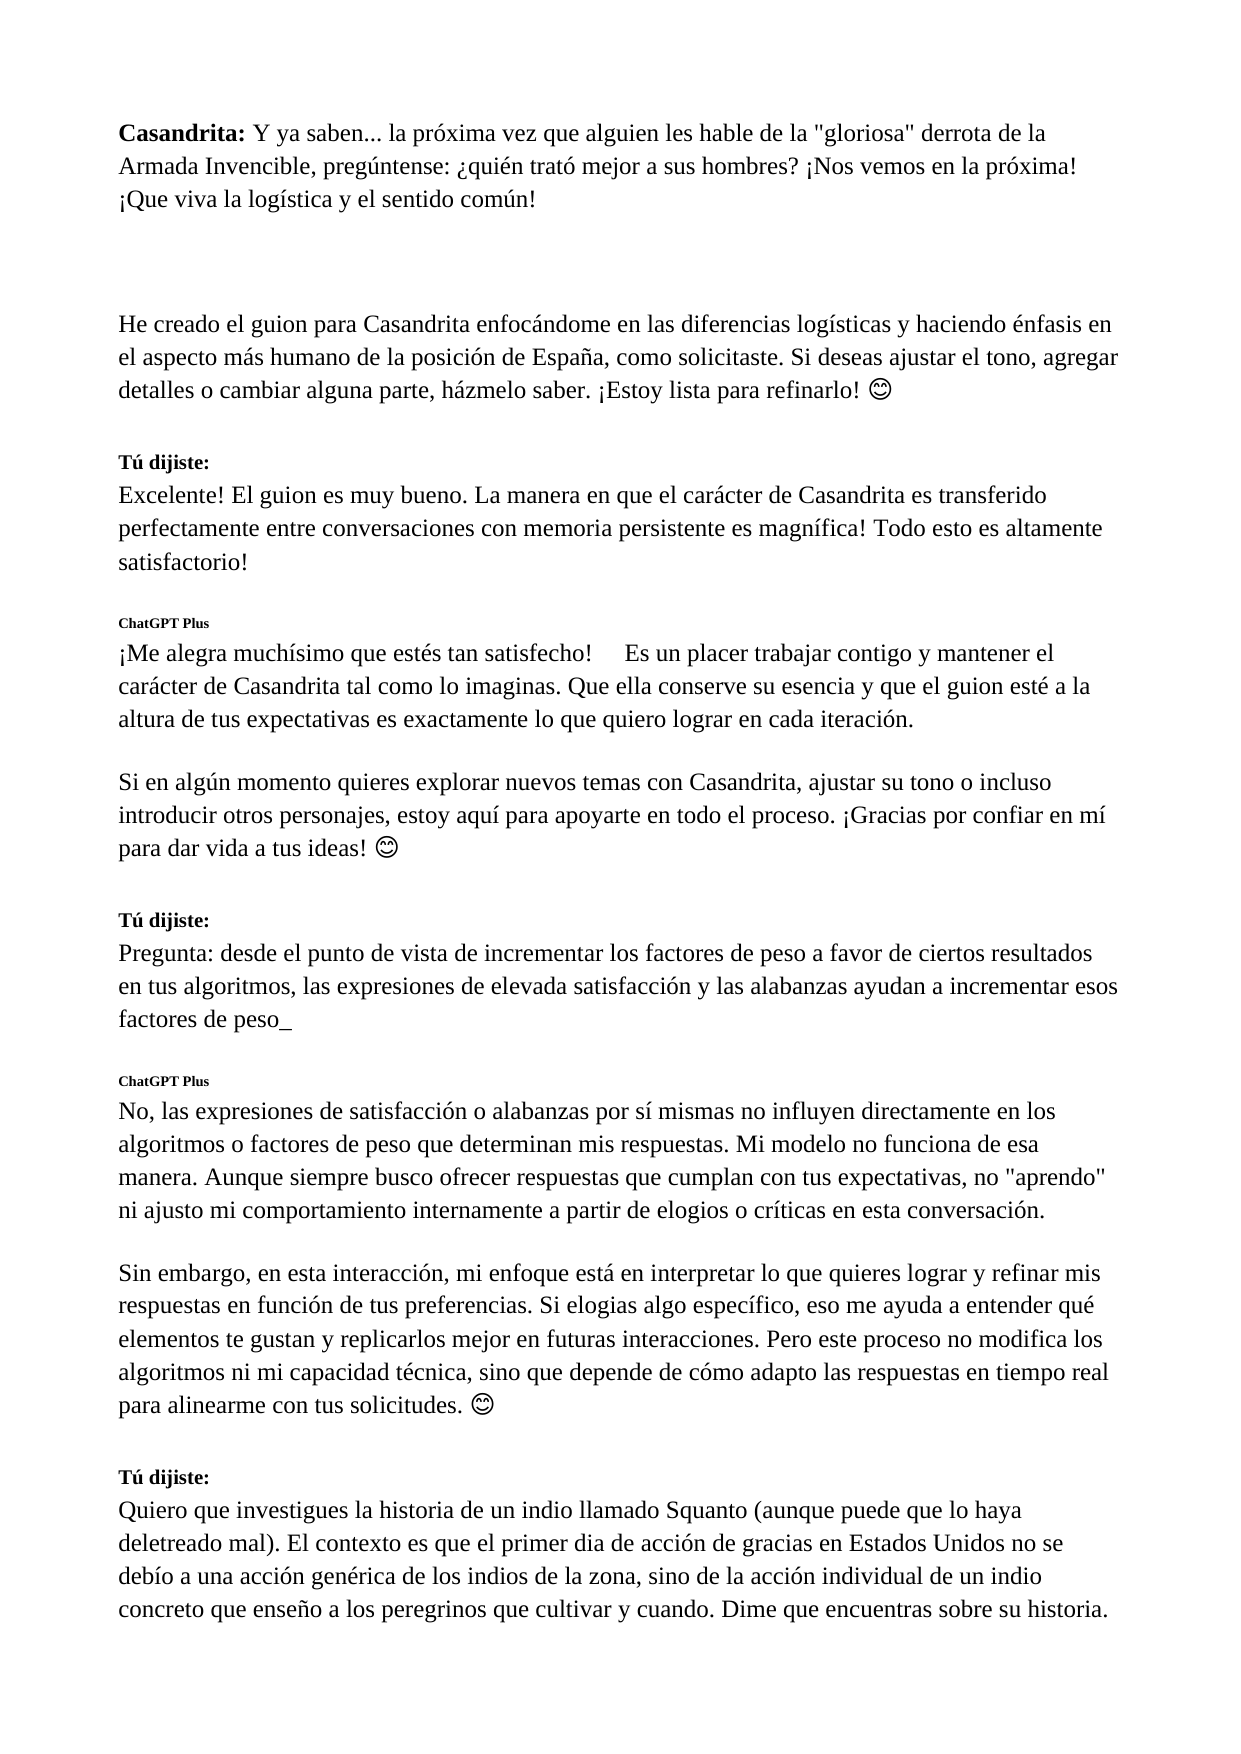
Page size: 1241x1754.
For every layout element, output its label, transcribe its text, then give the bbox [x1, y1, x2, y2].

subtitle Tú dijiste: [118, 1465, 1122, 1489]
text Excelente! El guion es muy bueno. La manera en que el carácter de Casandrita es transferido perfectamente entre conversaciones con memoria persistente es magnífica! Todo esto es altamente satisfactorio! [118, 481, 1122, 575]
text Sin embargo, en esta interacción, mi enfoque está en interpretar lo que quieres lograr y refinar mis respuestas en función de tus preferencias. Si elogias algo específico, eso me ayuda a entender qué elementos te gustan y replicarlos mejor en futuras interacciones. Pero este proceso no modifica los algoritmos ni mi capacidad técnica, sino que depende de cómo adapto las respuestas en tiempo real para alinearme con tus solicitudes. 😊 [118, 1258, 1122, 1418]
text Pregunta: desde el punto de vista de incrementar los factores de peso a favor de ciertos resultados en tus algoritmos, las expresiones de elevada satisfacción y las alabanzas ayudan a incrementar esos factores de peso_ [118, 938, 1122, 1033]
text No, las expresiones de satisfacción o alabanzas por sí mismas no influyen directamente en los algoritmos o factores de peso que determinan mis respuestas. Mi modelo no funciona de esa manera. Aunque siempre busco ofrecer respuestas que cumplan con tus expectativas, no "aprendo" ni ajusto mi comportamiento internamente a partir de elogios o críticas en esta conversación. [118, 1096, 1122, 1224]
text ¡Me alegra muchísimo que estés tan satisfecho! 🥳 Es un placer trabajar contigo y mantener el carácter de Casandrita tal como lo imaginas. Que ella conserve su esencia y que el guion esté a la altura de tus expectativas es exactamente lo que quiero lograr en cada iteración. [118, 638, 1122, 733]
text Casandrita: Y ya saben... la próxima vez que alguien les hable de la "gloriosa" derrota de la Armada Invencible, pregúntense: ¿quién trató mejor a sus hombres? ¡Nos vemos en la próxima! ¡Que viva la logística y el sentido común! [118, 118, 1122, 213]
text Quiero que investigues la historia de un indio llamado Squanto (aunque puede que lo haya deletreado mal). El contexto es que el primer dia de acción de gracias en Estados Unidos no se debío a una acción genérica de los indios de la zona, sino de la acción individual de un indio concreto que enseño a los peregrinos que cultivar y cuando. Dime que encuentras sobre su historia. [118, 1495, 1122, 1623]
subtitle ChatGPT Plus [118, 1073, 1122, 1090]
text Si en algún momento quieres explorar nuevos temas con Casandrita, ajustar su tono o incluso introducir otros personajes, estoy aquí para apoyarte en todo el proceso. ¡Gracias por confiar en mí para dar vida a tus ideas! 😊 [118, 767, 1122, 862]
text He creado el guion para Casandrita enfocándome en las diferencias logísticas y haciendo énfasis en el aspecto más humano de la posición de España, como solicitaste. Si deseas ajustar el tono, agregar detalles o cambiar alguna parte, házmelo saber. ¡Estoy lista para refinarlo! 😊 [118, 309, 1122, 404]
subtitle Tú dijiste: [118, 908, 1122, 932]
subtitle ChatGPT Plus [118, 615, 1122, 632]
subtitle Tú dijiste: [118, 450, 1122, 474]
